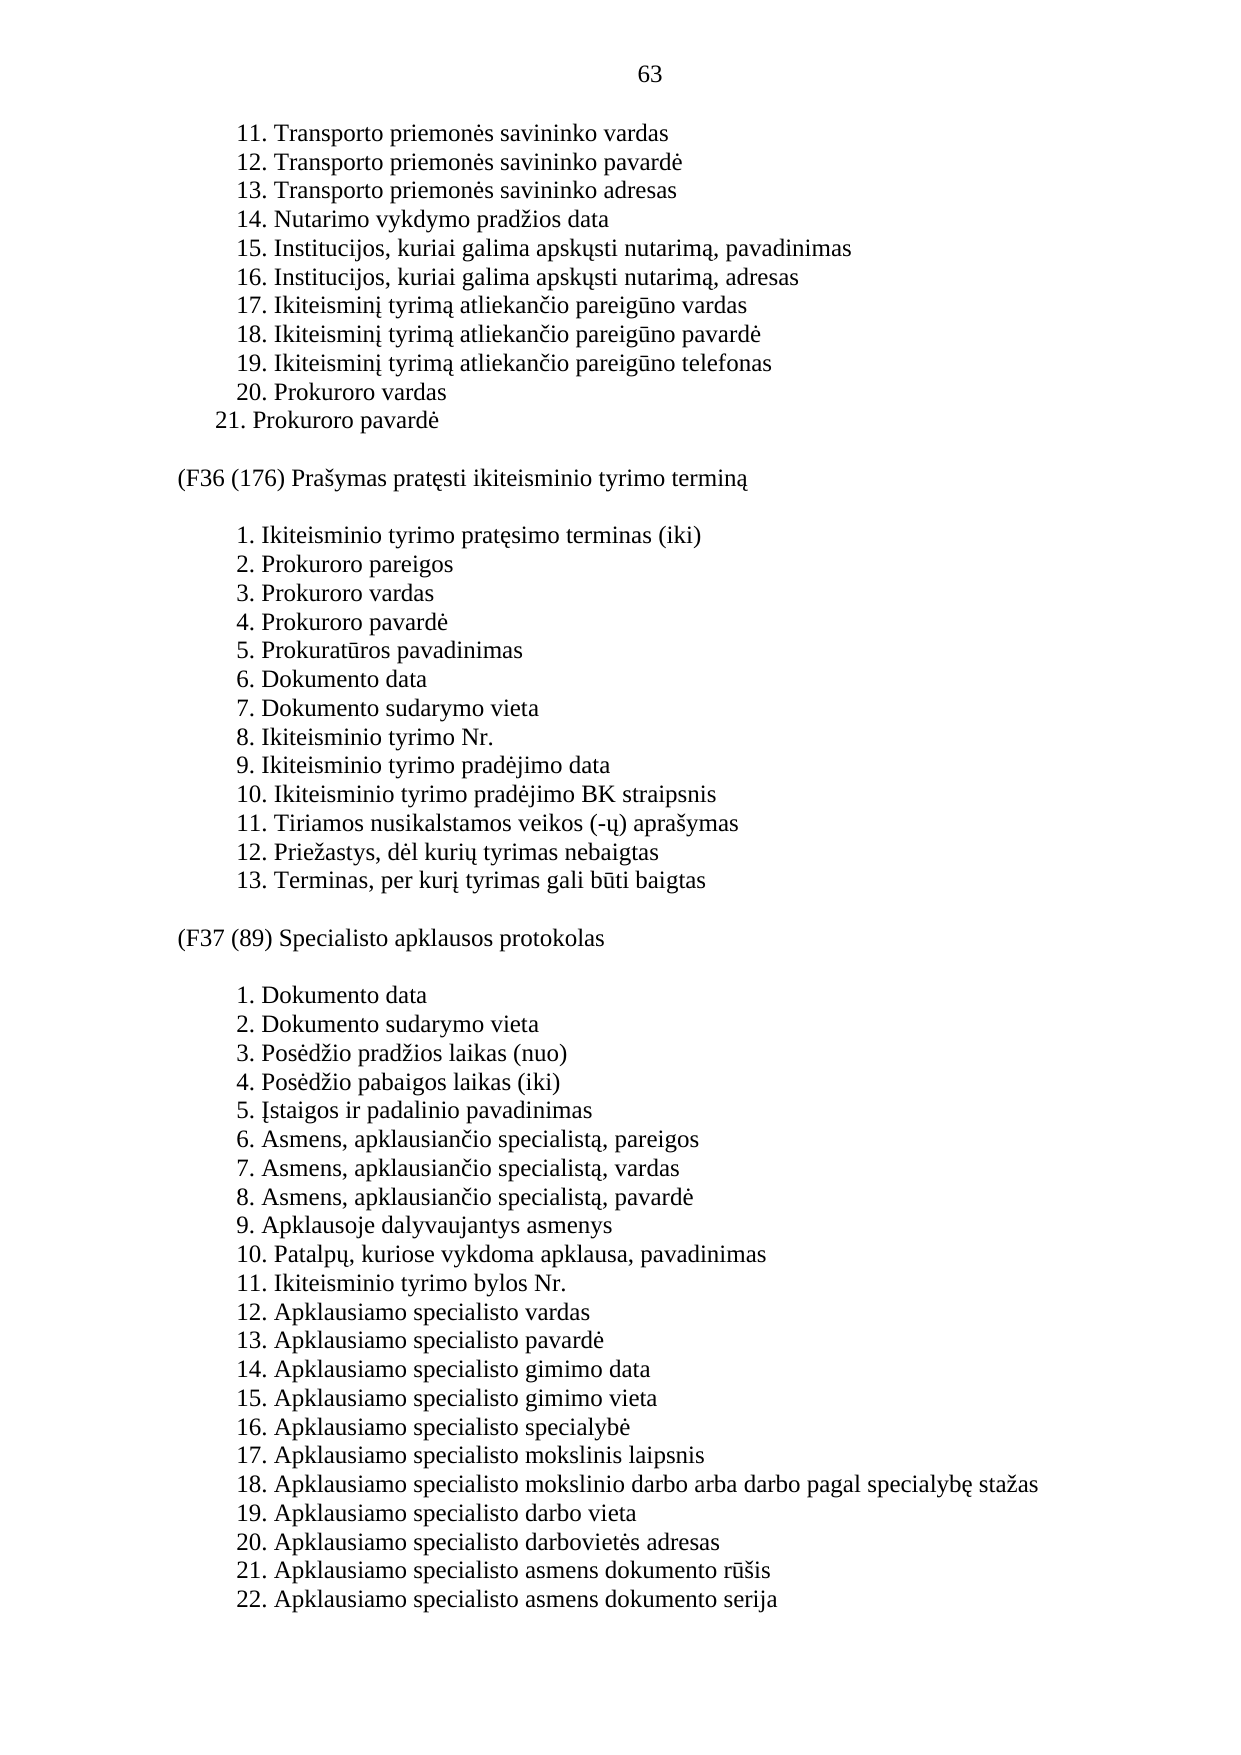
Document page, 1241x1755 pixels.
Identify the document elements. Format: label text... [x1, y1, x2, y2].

text 4. Posėdžio pabaigos laikas (iki) [236, 1067, 1122, 1096]
text 7. Dokumento sudarymo vieta [177, 693, 1122, 722]
text 11. Transporto priemonės savininko vardas [177, 118, 1122, 147]
text 11. Ikiteisminio tyrimo bylos Nr. [236, 1268, 1122, 1297]
text 10. Ikiteisminio tyrimo pradėjimo BK straipsnis [177, 779, 1122, 808]
text 14. Apklausiamo specialisto gimimo data [236, 1354, 1122, 1383]
text 6. Dokumento data [177, 664, 1122, 693]
text 10. Patalpų, kuriose vykdoma apklausa, pavadinimas [236, 1239, 1122, 1268]
text 15. Institucijos, kuriai galima apskųsti nutarimą, pavadinimas [177, 233, 1122, 262]
text 13. Terminas, per kurį tyrimas gali būti baigtas [177, 866, 1122, 894]
text 2. Prokuroro pareigos [177, 549, 1122, 578]
text 19. Ikiteisminį tyrimą atliekančio pareigūno telefonas [177, 348, 1122, 377]
text 15. Apklausiamo specialisto gimimo vieta [236, 1383, 1122, 1412]
text 9. Apklausoje dalyvaujantys asmenys [236, 1211, 1122, 1239]
text 20. Prokuroro vardas [177, 377, 1122, 406]
text 8. Asmens, apklausiančio specialistą, pavardė [236, 1182, 1122, 1211]
text (F37 (89) Specialisto apklausos protokolas [177, 923, 1122, 952]
text 13. Transporto priemonės savininko adresas [177, 176, 1122, 204]
text 5. Įstaigos ir padalinio pavadinimas [236, 1096, 1122, 1124]
text 14. Nutarimo vykdymo pradžios data [177, 204, 1122, 233]
text 8. Ikiteisminio tyrimo Nr. [177, 722, 1122, 751]
text 1. Ikiteisminio tyrimo pratęsimo terminas (iki) [177, 521, 1122, 549]
text 12. Apklausiamo specialisto vardas [236, 1297, 1122, 1326]
text 20. Apklausiamo specialisto darbovietės adresas [236, 1527, 1122, 1556]
text 16. Institucijos, kuriai galima apskųsti nutarimą, adresas [177, 262, 1122, 291]
text 12. Transporto priemonės savininko pavardė [177, 147, 1122, 176]
text 18. Apklausiamo specialisto mokslinio darbo arba darbo pagal specialybę stažas [236, 1469, 1122, 1498]
text 11. Tiriamos nusikalstamos veikos (-ų) aprašymas [177, 808, 1122, 837]
text 9. Ikiteisminio tyrimo pradėjimo data [177, 751, 1122, 779]
text 7. Asmens, apklausiančio specialistą, vardas [236, 1153, 1122, 1182]
text 3. Posėdžio pradžios laikas (nuo) [236, 1038, 1122, 1067]
text 21. Prokuroro pavardė [215, 406, 1122, 434]
text (F36 (176) Prašymas pratęsti ikiteisminio tyrimo terminą [177, 463, 1122, 492]
text 2. Dokumento sudarymo vieta [236, 1009, 1122, 1038]
text 5. Prokuratūros pavadinimas [177, 636, 1122, 664]
text 18. Ikiteisminį tyrimą atliekančio pareigūno pavardė [177, 319, 1122, 348]
text 4. Prokuroro pavardė [177, 607, 1122, 636]
text 17. Ikiteisminį tyrimą atliekančio pareigūno vardas [177, 291, 1122, 319]
text 22. Apklausiamo specialisto asmens dokumento serija [236, 1584, 1122, 1613]
text 6. Asmens, apklausiančio specialistą, pareigos [236, 1124, 1122, 1153]
text 3. Prokuroro vardas [177, 578, 1122, 607]
text 19. Apklausiamo specialisto darbo vieta [236, 1498, 1122, 1527]
text 12. Priežastys, dėl kurių tyrimas nebaigtas [177, 837, 1122, 866]
text 16. Apklausiamo specialisto specialybė [236, 1412, 1122, 1441]
text 17. Apklausiamo specialisto mokslinis laipsnis [236, 1441, 1122, 1469]
text 1. Dokumento data [236, 981, 1122, 1009]
text 21. Apklausiamo specialisto asmens dokumento rūšis [236, 1556, 1122, 1584]
text 13. Apklausiamo specialisto pavardė [236, 1326, 1122, 1354]
